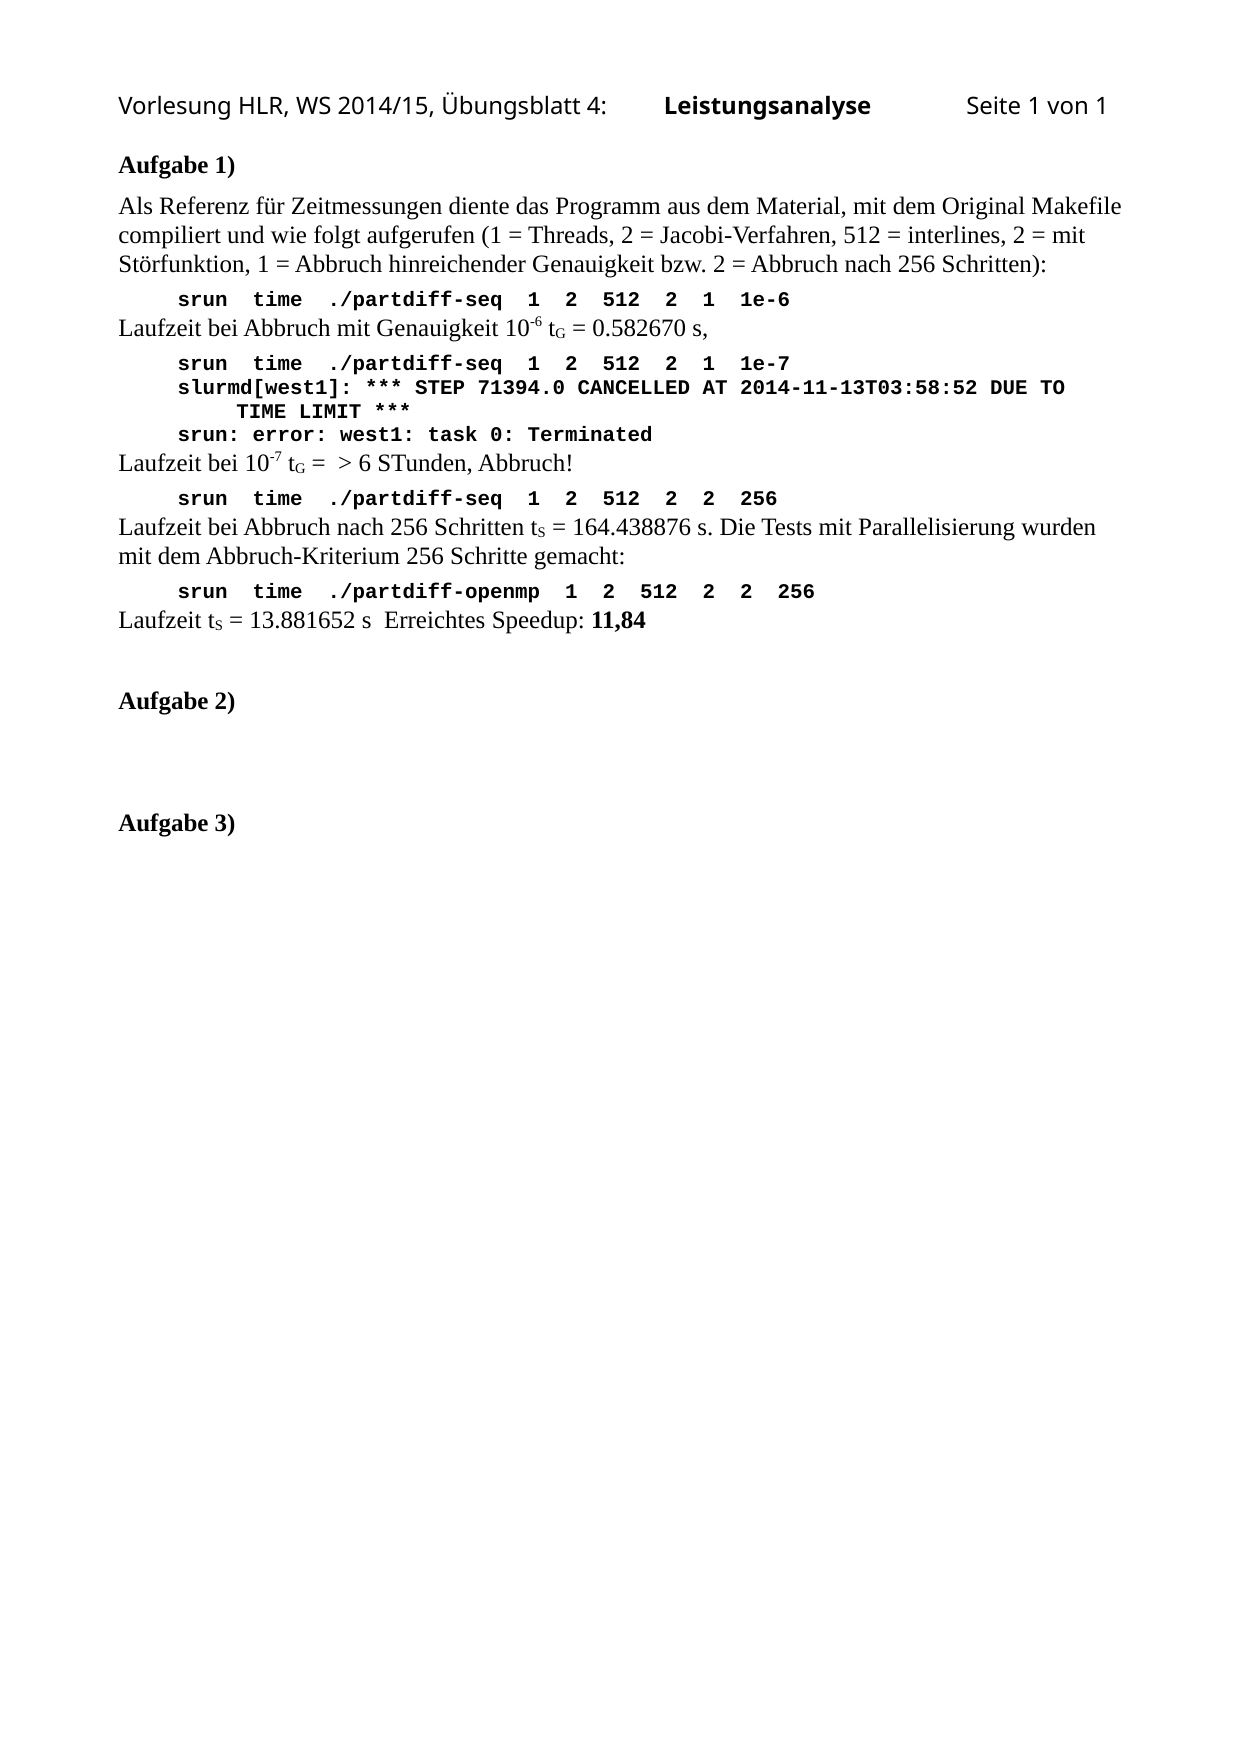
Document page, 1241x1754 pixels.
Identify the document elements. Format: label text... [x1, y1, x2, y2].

text Aufgabe 3) [118, 808, 1122, 836]
text Laufzeit tS = 13.881652 s Erreichtes Speedup: 11,84 [118, 605, 1122, 634]
text Aufgabe 2) [118, 686, 1122, 715]
text srun time ./partdiff-seq 1 2 512 2 1 1e-7 [177, 353, 1122, 377]
text srun time ./partdiff-seq 1 2 512 2 2 256 [177, 488, 1122, 512]
text Laufzeit bei Abbruch mit Genauigkeit 10-6 tG = 0.582670 s, [118, 313, 1122, 342]
text srun time ./partdiff-openmp 1 2 512 2 2 256 [177, 581, 1122, 605]
text srun: error: west1: task 0: Terminated [177, 424, 1122, 448]
text srun time ./partdiff-seq 1 2 512 2 1 1e-6 [177, 289, 1122, 313]
text Als Referenz für Zeitmessungen diente das Programm aus dem Material, mit dem Original Makefile compiliert und wie folgt aufgerufen (1 = Threads, 2 = Jacobi-Verfahren, 512 = interlines, 2 = mit Störfunktion, 1 = Abbruch hinreichender Genauigkeit bzw. 2 = Abbruch nach 256 Schritten): [118, 191, 1122, 277]
text Aufgabe 1) [118, 151, 1122, 179]
text Laufzeit bei Abbruch nach 256 Schritten tS = 164.438876 s. Die Tests mit Parallelisierung wurden mit dem Abbruch-Kriterium 256 Schritte gemacht: [118, 512, 1122, 569]
text slurmd[west1]: *** STEP 71394.0 CANCELLED AT 2014-11-13T03:58:52 DUE TO TIME LIMIT *** [177, 377, 1122, 424]
text Laufzeit bei 10-7 tG = > 6 STunden, Abbruch! [118, 448, 1122, 477]
